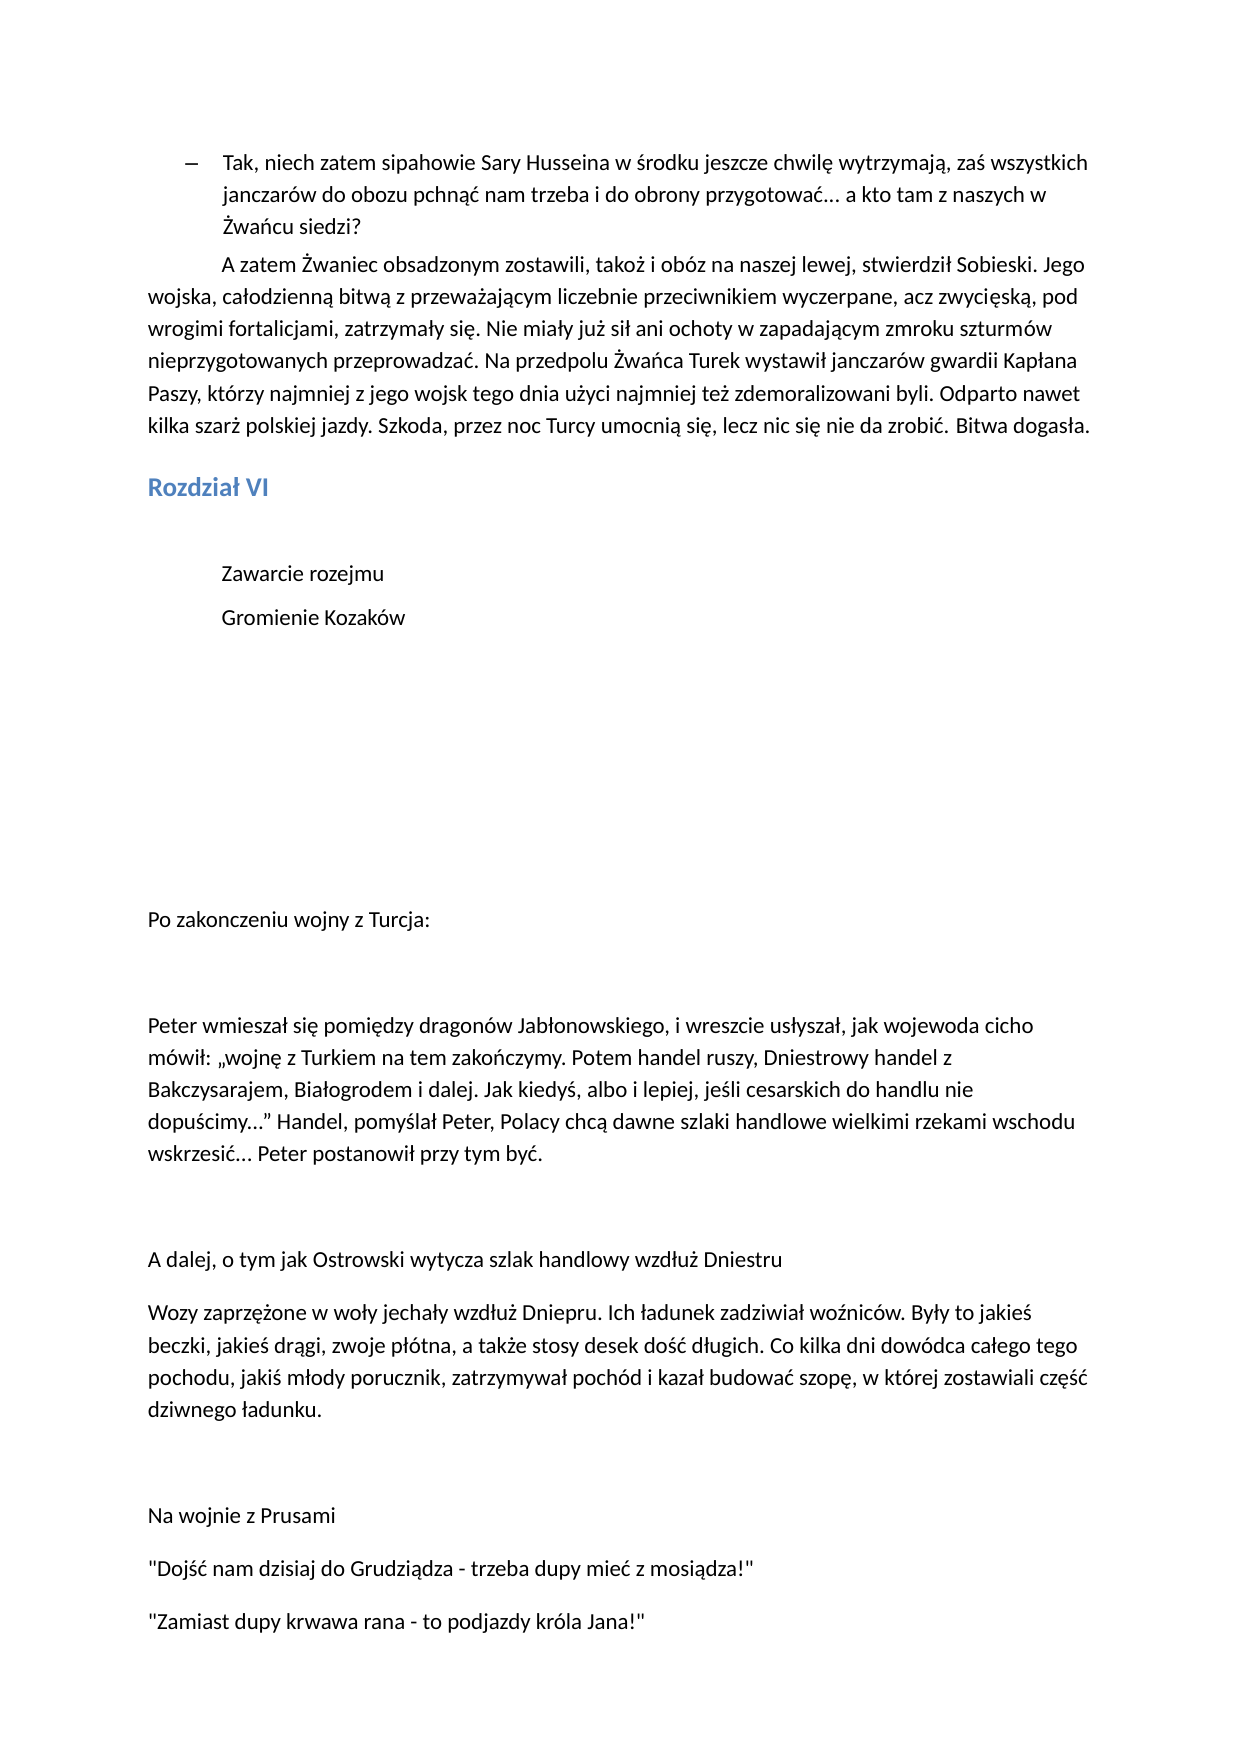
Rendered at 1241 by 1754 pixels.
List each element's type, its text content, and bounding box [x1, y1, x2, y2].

text A dalej, o tym jak Ostrowski wytycza szlak handlowy wzdłuż Dniestru [148, 1246, 1093, 1273]
text Peter wmieszał się pomiędzy dragonów Jabłonowskiego, i wreszcie usłyszał, jak wojewoda cicho mówił: „wojnę z Turkiem na tem zakończymy. Potem handel ruszy, Dniestrowy handel z Bakczysarajem, Białogrodem i dalej. Jak kiedyś, albo i lepiej, jeśli cesarskich do handlu nie dopuścimy...” Handel, pomyślał Peter, Polacy chcą dawne szlaki handlowe wielkimi rzekami wschodu wskrzesić... Peter postanowił przy tym być. [148, 1011, 1093, 1167]
text Po zakonczeniu wojny z Turcja: [148, 905, 1093, 933]
text Wozy zaprzężone w woły jechały wzdłuż Dniepru. Ich ładunek zadziwiał woźniców. Były to jakieś beczki, jakieś drągi, zwoje płótna, a także stosy desek dość długich. Co kilka dni dowódca całego tego pochodu, jakiś młody porucznik, zatrzymywał pochód i kazał budować szopę, w której zostawiali część dziwnego ładunku. [148, 1298, 1093, 1423]
text "Zamiast dupy krwawa rana - to podjazdy króla Jana!" [148, 1607, 1093, 1635]
text Gromienie Kozaków [148, 603, 1093, 632]
text A zatem Żwaniec obsadzonym zostawili, takoż i obóz na naszej lewej, stwierdził Sobieski. Jego wojska, całodzienną bitwą z przeważającym liczebnie przeciwnikiem wyczerpane, acz zwycięską, pod wrogimi fortalicjami, zatrzymały się. Nie miały już sił ani ochoty w zapadającym zmroku szturmów nieprzygotowanych przeprowadzać. Na przedpolu Żwańca Turek wystawił janczarów gwardii Kapłana Paszy, którzy najmniej z jego wojsk tego dnia użyci najmniej też zdemoralizowani byli. Odparto nawet kilka szarż polskiej jazdy. Szkoda, przez noc Turcy umocnią się, lecz nic się nie da zrobić. Bitwa dogasła. [148, 250, 1093, 439]
text Zawarcie rozejmu [148, 559, 1093, 587]
text Na wojnie z Prusami [148, 1501, 1093, 1529]
list Tak, niech zatem sipahowie Sary Husseina w środku jeszcze chwilę wytrzymają, zaś wszystkich janczarów do obozu pchnąć nam trzeba i do obrony przygotować... a kto tam z naszych w Żwańcu siedzi? [185, 148, 1093, 240]
subtitle Rozdział VI [148, 471, 1093, 503]
text "Dojść nam dzisiaj do Grudziądza - trzeba dupy mieć z mosiądza!" [148, 1554, 1093, 1582]
